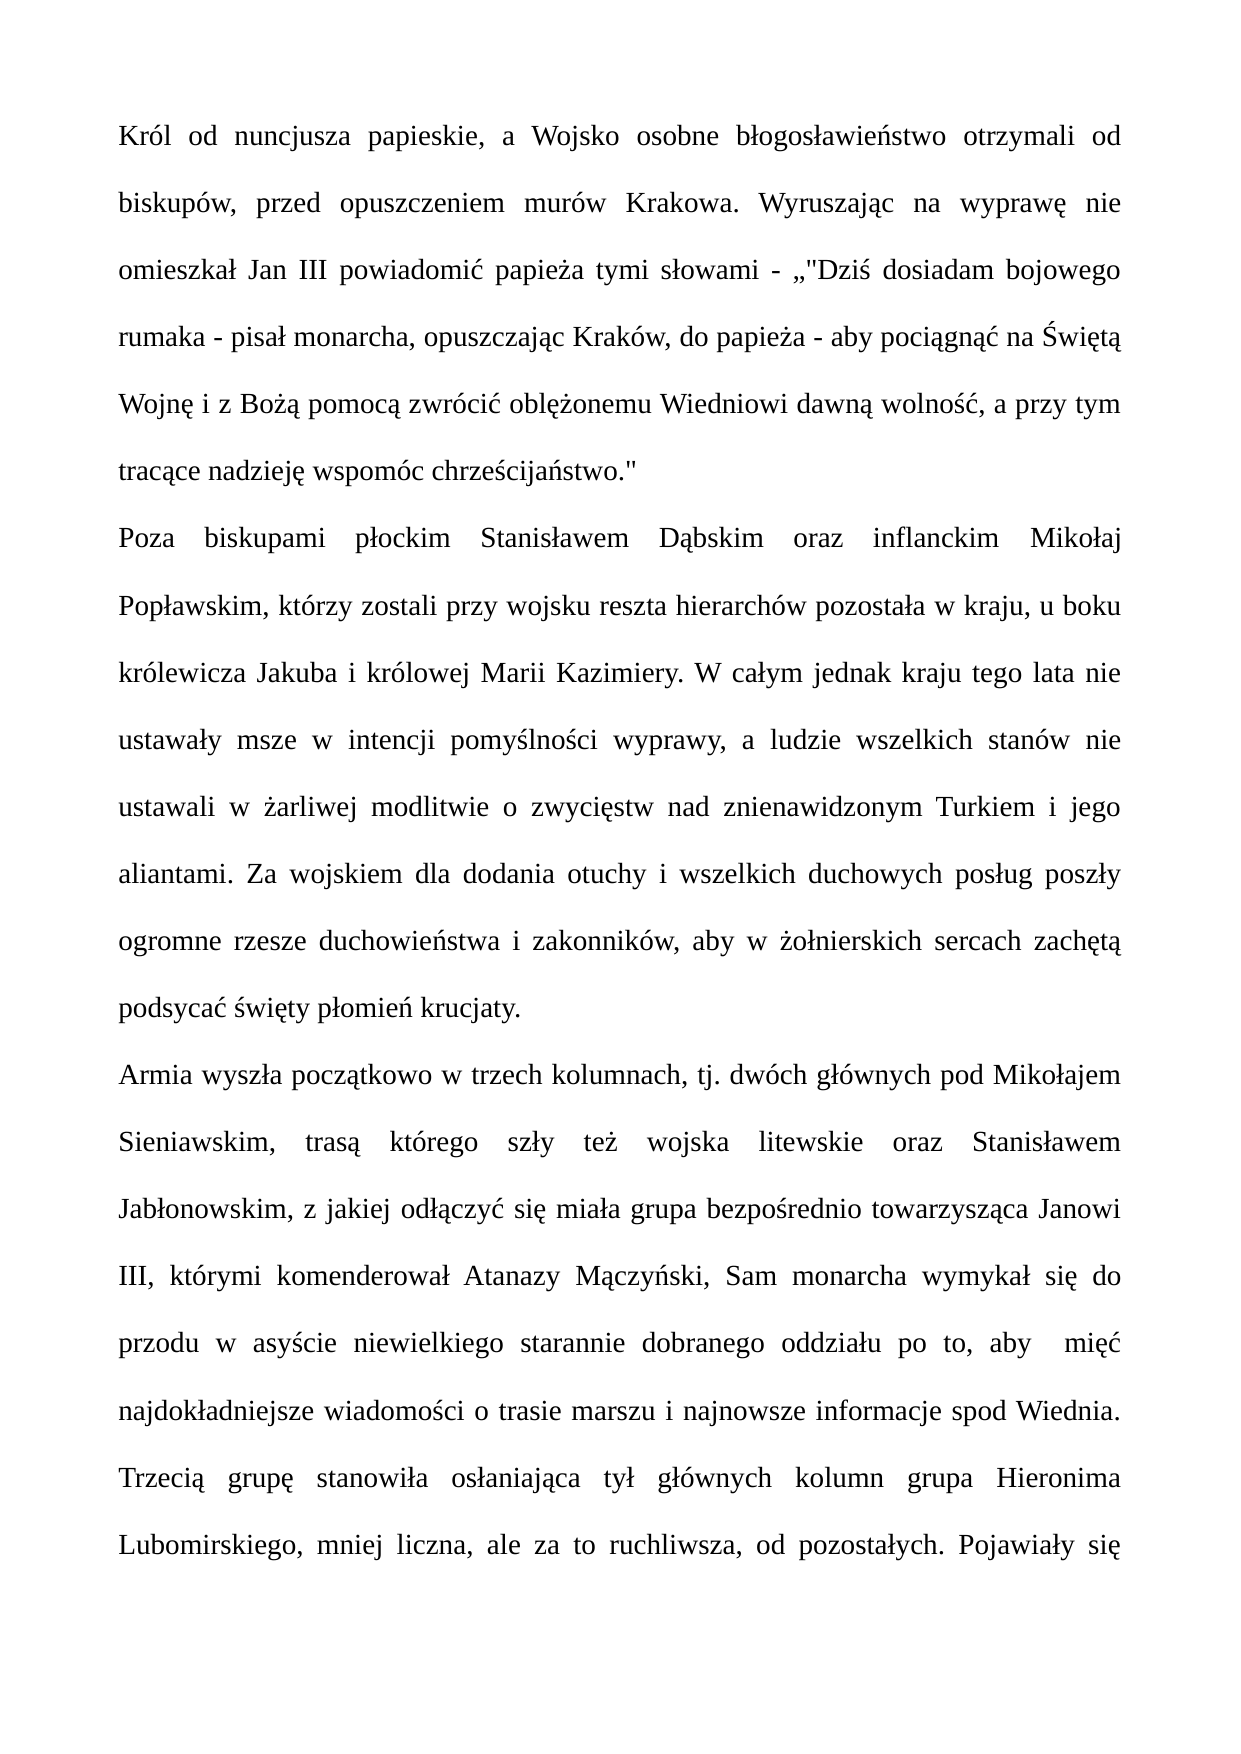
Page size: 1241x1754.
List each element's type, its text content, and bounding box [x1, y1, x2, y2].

text Król od nuncjusza papieskie, a Wojsko osobne błogosławieństwo otrzymali od biskupów, przed opuszczeniem murów Krakowa. Wyruszając na wyprawę nie omieszkał Jan III powiadomić papieża tymi słowami - „"Dziś dosiadam bojowego rumaka - pisał monarcha, opuszczając Kraków, do papieża - aby pociągnąć na Świętą Wojnę i z Bożą pomocą zwrócić oblężonemu Wiedniowi dawną wolność, a przy tym tracące nadzieję wspomóc chrześcijaństwo." [118, 118, 1122, 487]
text Armia wyszła początkowo w trzech kolumnach, tj. dwóch głównych pod Mikołajem Sieniawskim, trasą którego szły też wojska litewskie oraz Stanisławem Jabłonowskim, z jakiej odłączyć się miała grupa bezpośrednio towarzysząca Janowi III, którymi komenderował Atanazy Mączyński, Sam monarcha wymykał się do przodu w asyście niewielkiego starannie dobranego oddziału po to, aby mięć najdokładniejsze wiadomości o trasie marszu i najnowsze informacje spod Wiednia. Trzecią grupę stanowiła osłaniająca tył głównych kolumn grupa Hieronima Lubomirskiego, mniej liczna, ale za to ruchliwsza, od pozostałych. Pojawiały się [118, 1057, 1122, 1560]
text Poza biskupami płockim Stanisławem Dąbskim oraz inflanckim Mikołaj Popławskim, którzy zostali przy wojsku reszta hierarchów pozostała w kraju, u boku królewicza Jakuba i królowej Marii Kazimiery. W całym jednak kraju tego lata nie ustawały msze w intencji pomyślności wyprawy, a ludzie wszelkich stanów nie ustawali w żarliwej modlitwie o zwycięstw nad znienawidzonym Turkiem i jego aliantami. Za wojskiem dla dodania otuchy i wszelkich duchowych posług poszły ogromne rzesze duchowieństwa i zakonników, aby w żołnierskich sercach zachętą podsycać święty płomień krucjaty. [118, 521, 1122, 1024]
